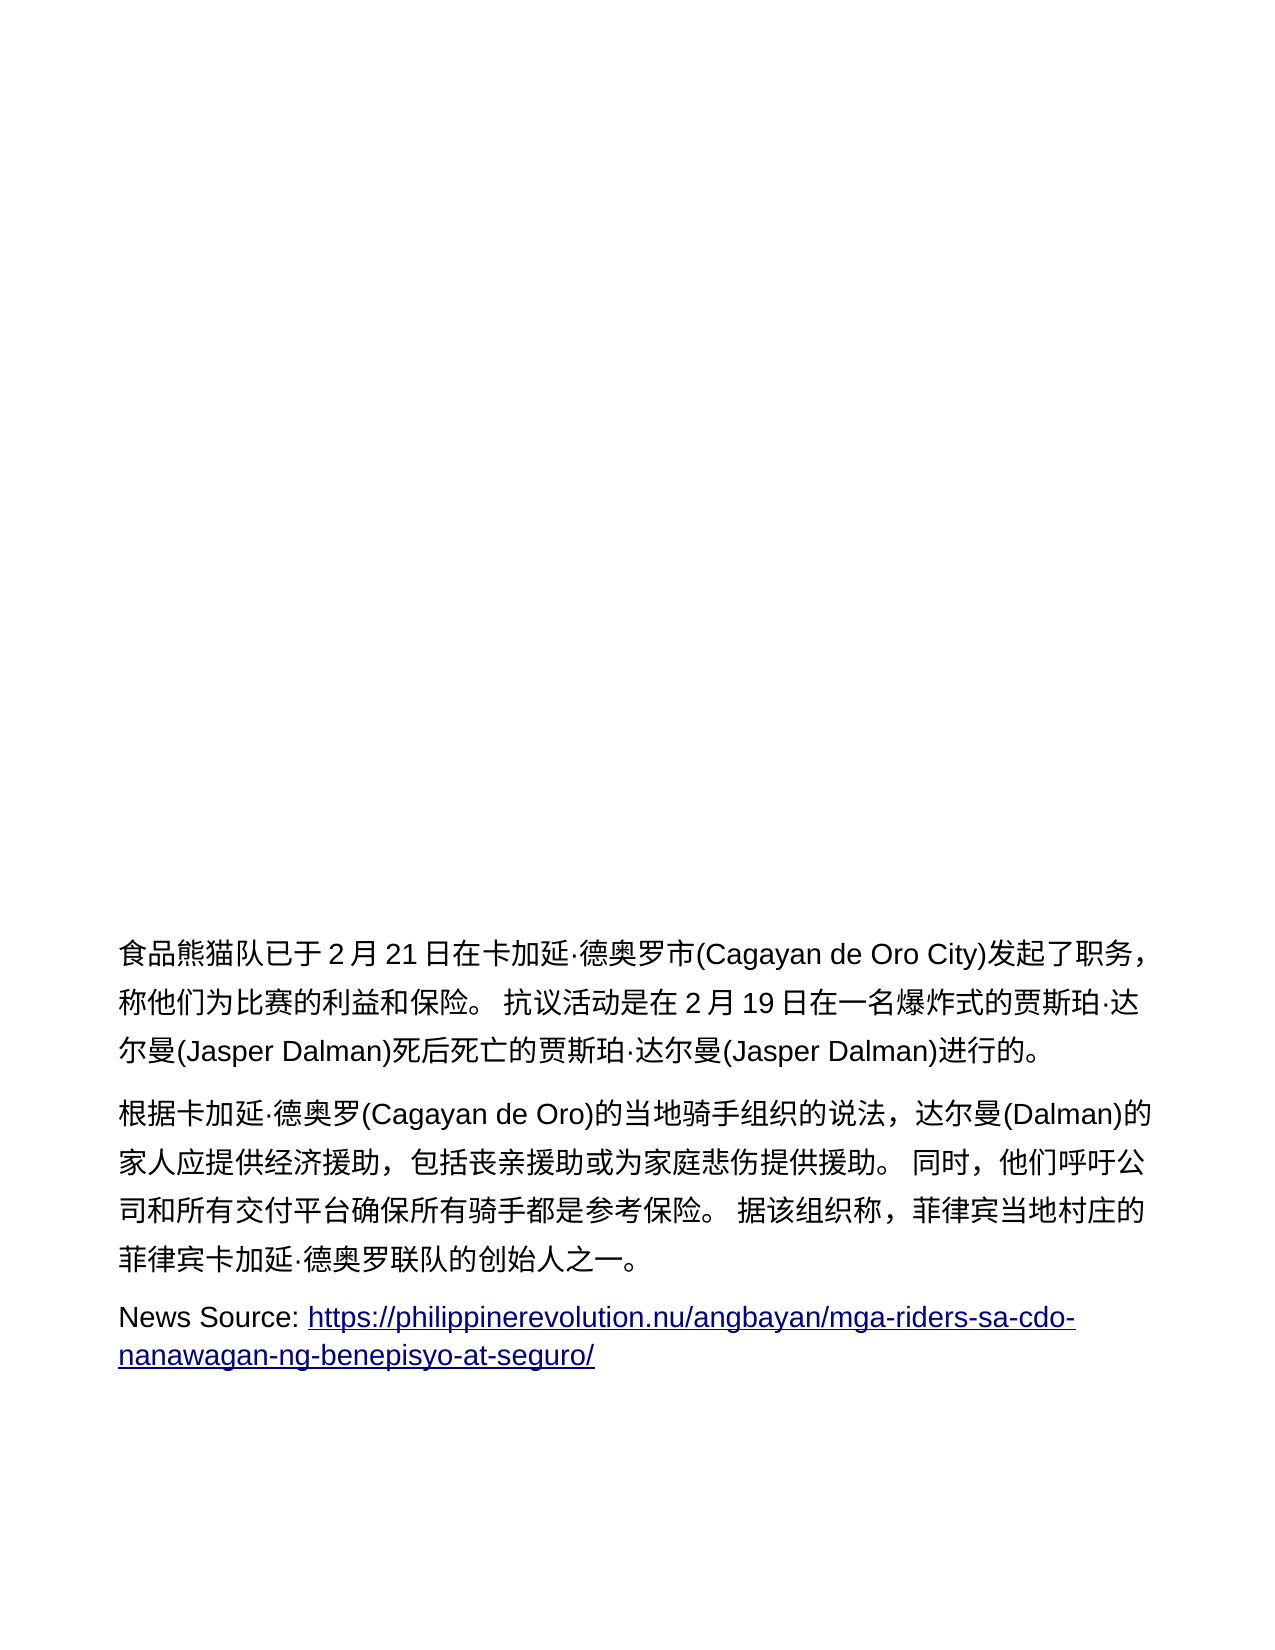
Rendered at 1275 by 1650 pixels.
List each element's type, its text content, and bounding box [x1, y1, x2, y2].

text 食品熊猫队已于2月21日在卡加延·德奥罗市(Cagayan de Oro City)发起了职务，称他们为比赛的利益和保险。 抗议活动是在2月19日在一名爆炸式的贾斯珀·达尔曼(Jasper Dalman)死后死亡的贾斯珀·达尔曼(Jasper Dalman)进行的。 [118, 118, 1157, 1070]
text 根据卡加延·德奥罗(Cagayan de Oro)的当地骑手组织的说法，达尔曼(Dalman)的家人应提供经济援助，包括丧亲援助或为家庭悲伤提供援助。 同时，他们呼吁公司和所有交付平台确保所有骑手都是参考保险。 据该组织称，菲律宾当地村庄的菲律宾卡加延·德奥罗联队的创始人之一。 [118, 1091, 1157, 1279]
text News Source: https://philippinerevolution.nu/angbayan/mga-riders-sa-cdo-nanawagan-ng-benepisyo-at-seguro/ [118, 1299, 1157, 1372]
